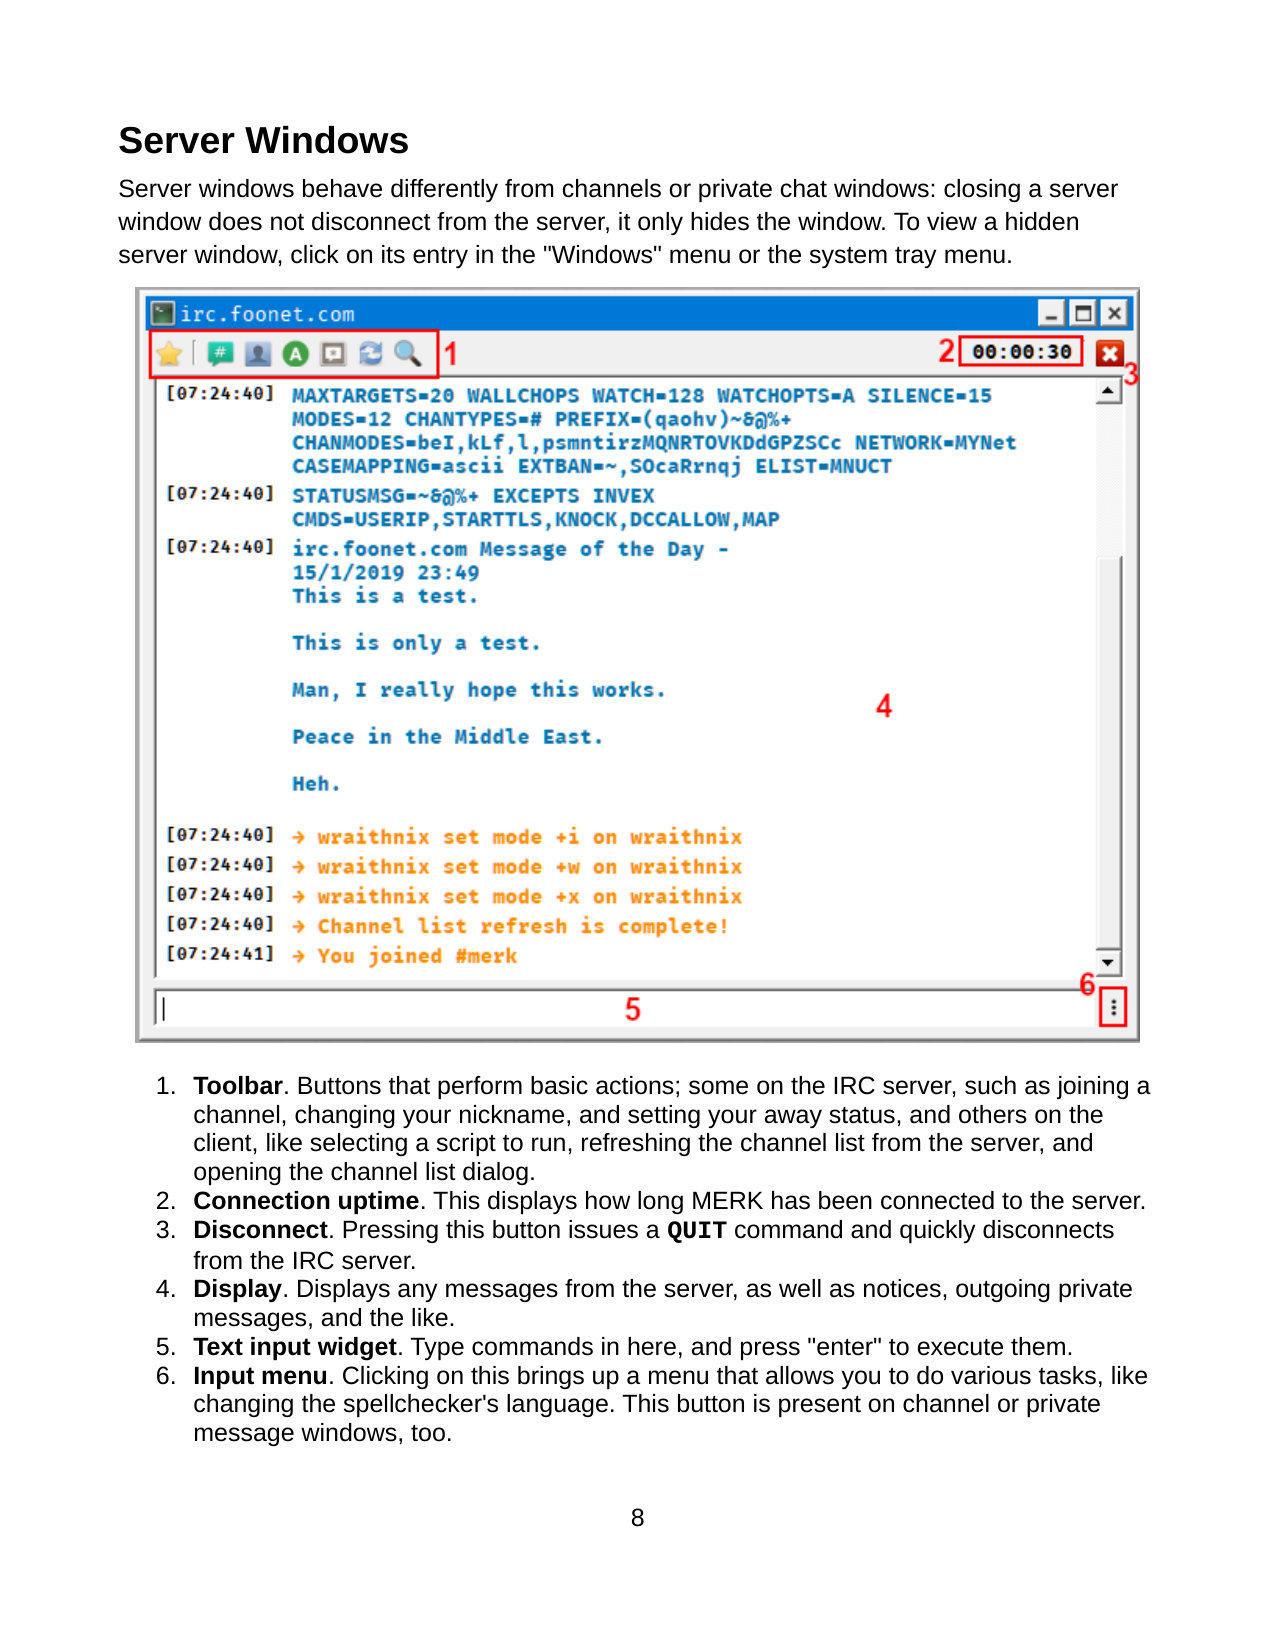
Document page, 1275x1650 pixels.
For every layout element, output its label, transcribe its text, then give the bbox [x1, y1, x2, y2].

list Display. Displays any messages from the server, as well as notices, outgoing private messages, and the like. [156, 1274, 1157, 1332]
subtitle Server Windows [118, 118, 1157, 161]
list Text input widget. Type commands in here, and press "enter" to execute them. [156, 1332, 1157, 1361]
list Disconnect. Pressing this button issues a QUIT command and quickly disconnects from the IRC server. [156, 1215, 1157, 1274]
list Toolbar. Buttons that perform basic actions; some on the IRC server, such as joining a channel, changing your nickname, and setting your away status, and others on the client, like selecting a script to run, refreshing the channel list from the server, and opening the channel list dialog. [156, 1071, 1157, 1186]
list Connection uptime. This displays how long MERK has been connected to the server. [156, 1186, 1157, 1215]
list Input menu. Clicking on this brings up a menu that allows you to do various tasks, like changing the spellchecker's language. This button is present on channel or private message windows, too. [156, 1361, 1157, 1447]
picture [135, 287, 1140, 1043]
text Server windows behave differently from channels or private chat windows: closing a server window does not disconnect from the server, it only hides the window. To view a hidden server window, click on its entry in the "Windows" menu or the system tray menu. [118, 174, 1157, 268]
